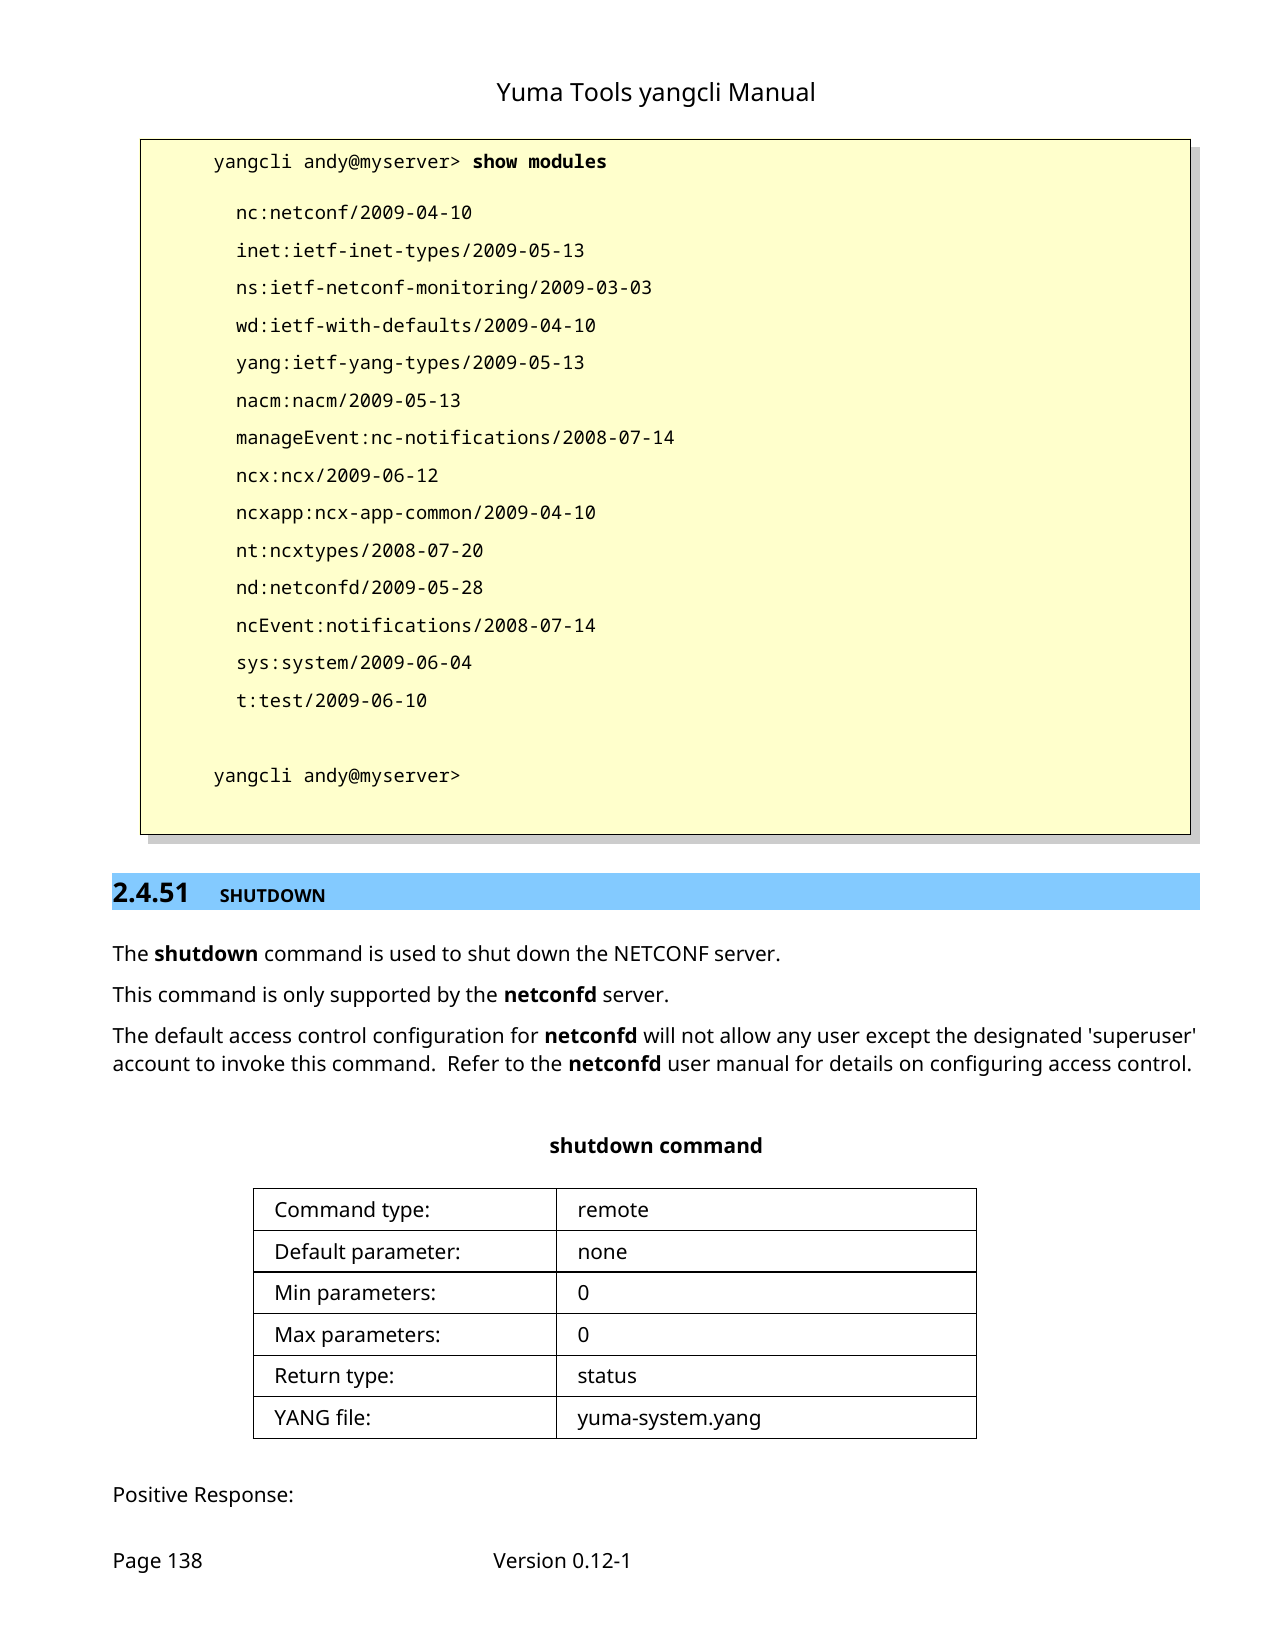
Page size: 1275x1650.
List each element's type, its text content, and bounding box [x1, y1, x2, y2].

table_cell Return type: [254, 1356, 556, 1396]
table_header remote [557, 1189, 976, 1230]
text ncxapp:ncx-app-common/2009-04-10 [141, 489, 1190, 525]
text ns:ietf-netconf-monitoring/2009-03-03 [141, 264, 1190, 300]
text yangcli andy@myserver> [141, 752, 1190, 788]
table_cell Default parameter: [254, 1231, 556, 1271]
text Positive Response: [112, 1480, 1200, 1508]
text nacm:nacm/2009-05-13 [141, 377, 1190, 413]
table_cell none [557, 1231, 976, 1271]
table_cell 0 [557, 1273, 976, 1313]
text The default access control configuration for netconfd will not allow any user except the designated 'superuser' account to invoke this command. Refer to the netconfd user manual for details on configuring access control. [112, 1021, 1200, 1078]
table_cell 0 [557, 1314, 976, 1354]
text nt:ncxtypes/2008-07-20 [141, 527, 1190, 563]
text The shutdown command is used to shut down the NETCONF server. [112, 939, 1200, 968]
text yangcli andy@myserver> show modules nc:netconf/2009-04-10 [141, 140, 1190, 225]
table_header Command type: [254, 1189, 556, 1230]
text sys:system/2009-06-04 [141, 639, 1190, 675]
text t:test/2009-06-10 [141, 677, 1190, 713]
subtitle shutdown command [127, 1131, 1185, 1160]
subtitle shutdown [112, 873, 1200, 910]
text This command is only supported by the netconfd server. [112, 980, 1200, 1009]
text ncx:ncx/2009-06-12 [141, 452, 1190, 488]
text inet:ietf-inet-types/2009-05-13 [141, 227, 1190, 263]
table_cell status [557, 1356, 976, 1396]
text yang:ietf-yang-types/2009-05-13 [141, 339, 1190, 375]
table_cell Min parameters: [254, 1273, 556, 1313]
table_cell Max parameters: [254, 1314, 556, 1354]
text wd:ietf-with-defaults/2009-04-10 [141, 302, 1190, 338]
text manageEvent:nc-notifications/2008-07-14 [141, 414, 1190, 450]
text nd:netconfd/2009-05-28 [141, 564, 1190, 600]
table_cell YANG file: [254, 1397, 556, 1438]
table_cell yuma-system.yang [557, 1397, 976, 1438]
text ncEvent:notifications/2008-07-14 [141, 602, 1190, 638]
